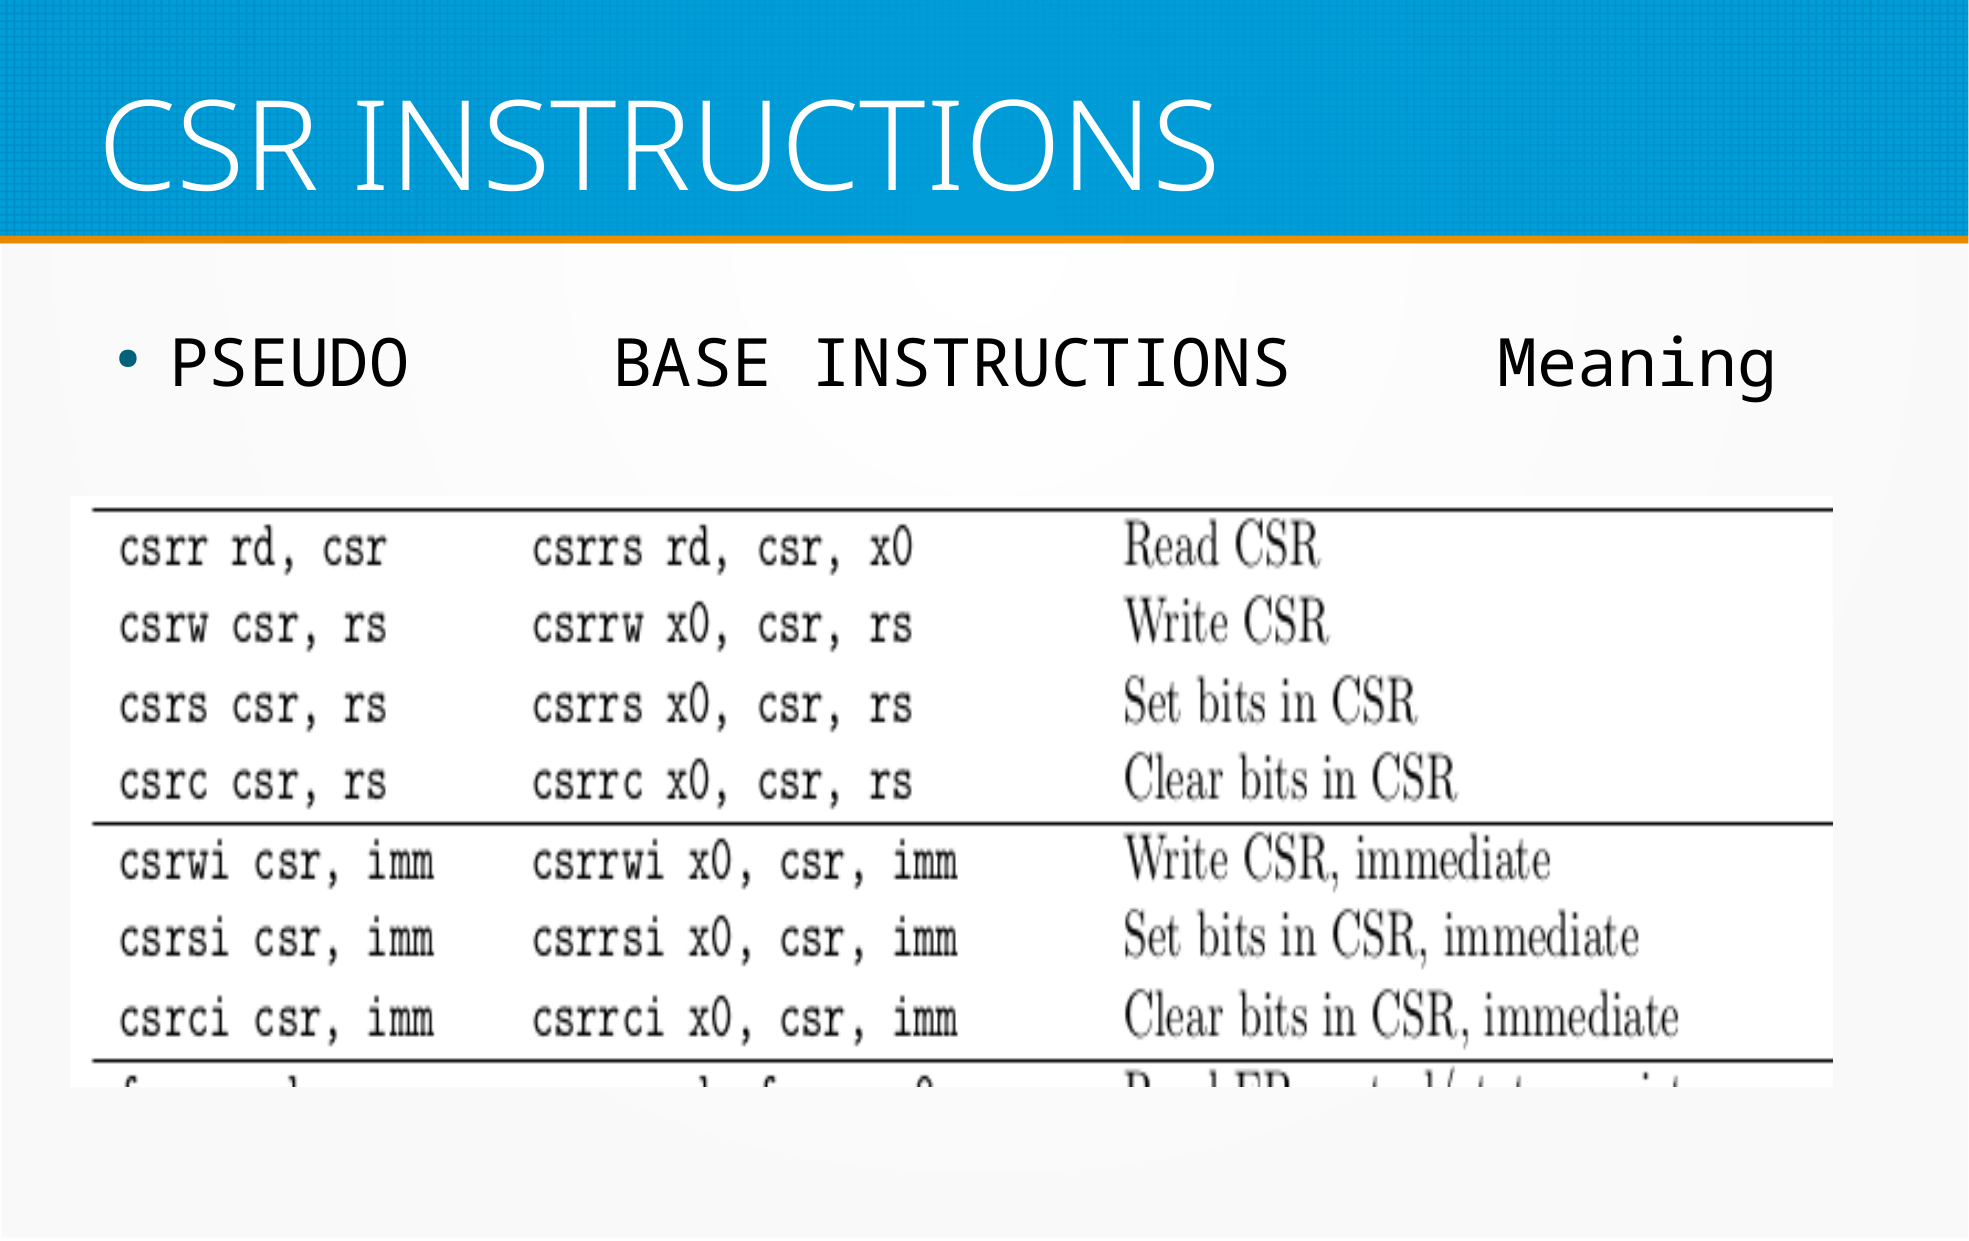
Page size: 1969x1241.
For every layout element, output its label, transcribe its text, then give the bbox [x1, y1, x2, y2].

list PSEUDO BASE INSTRUCTIONS Meaning [98, 315, 1861, 1081]
title CSR INSTRUCTIONS [98, 19, 1870, 227]
picture [0, 236, 1969, 1241]
